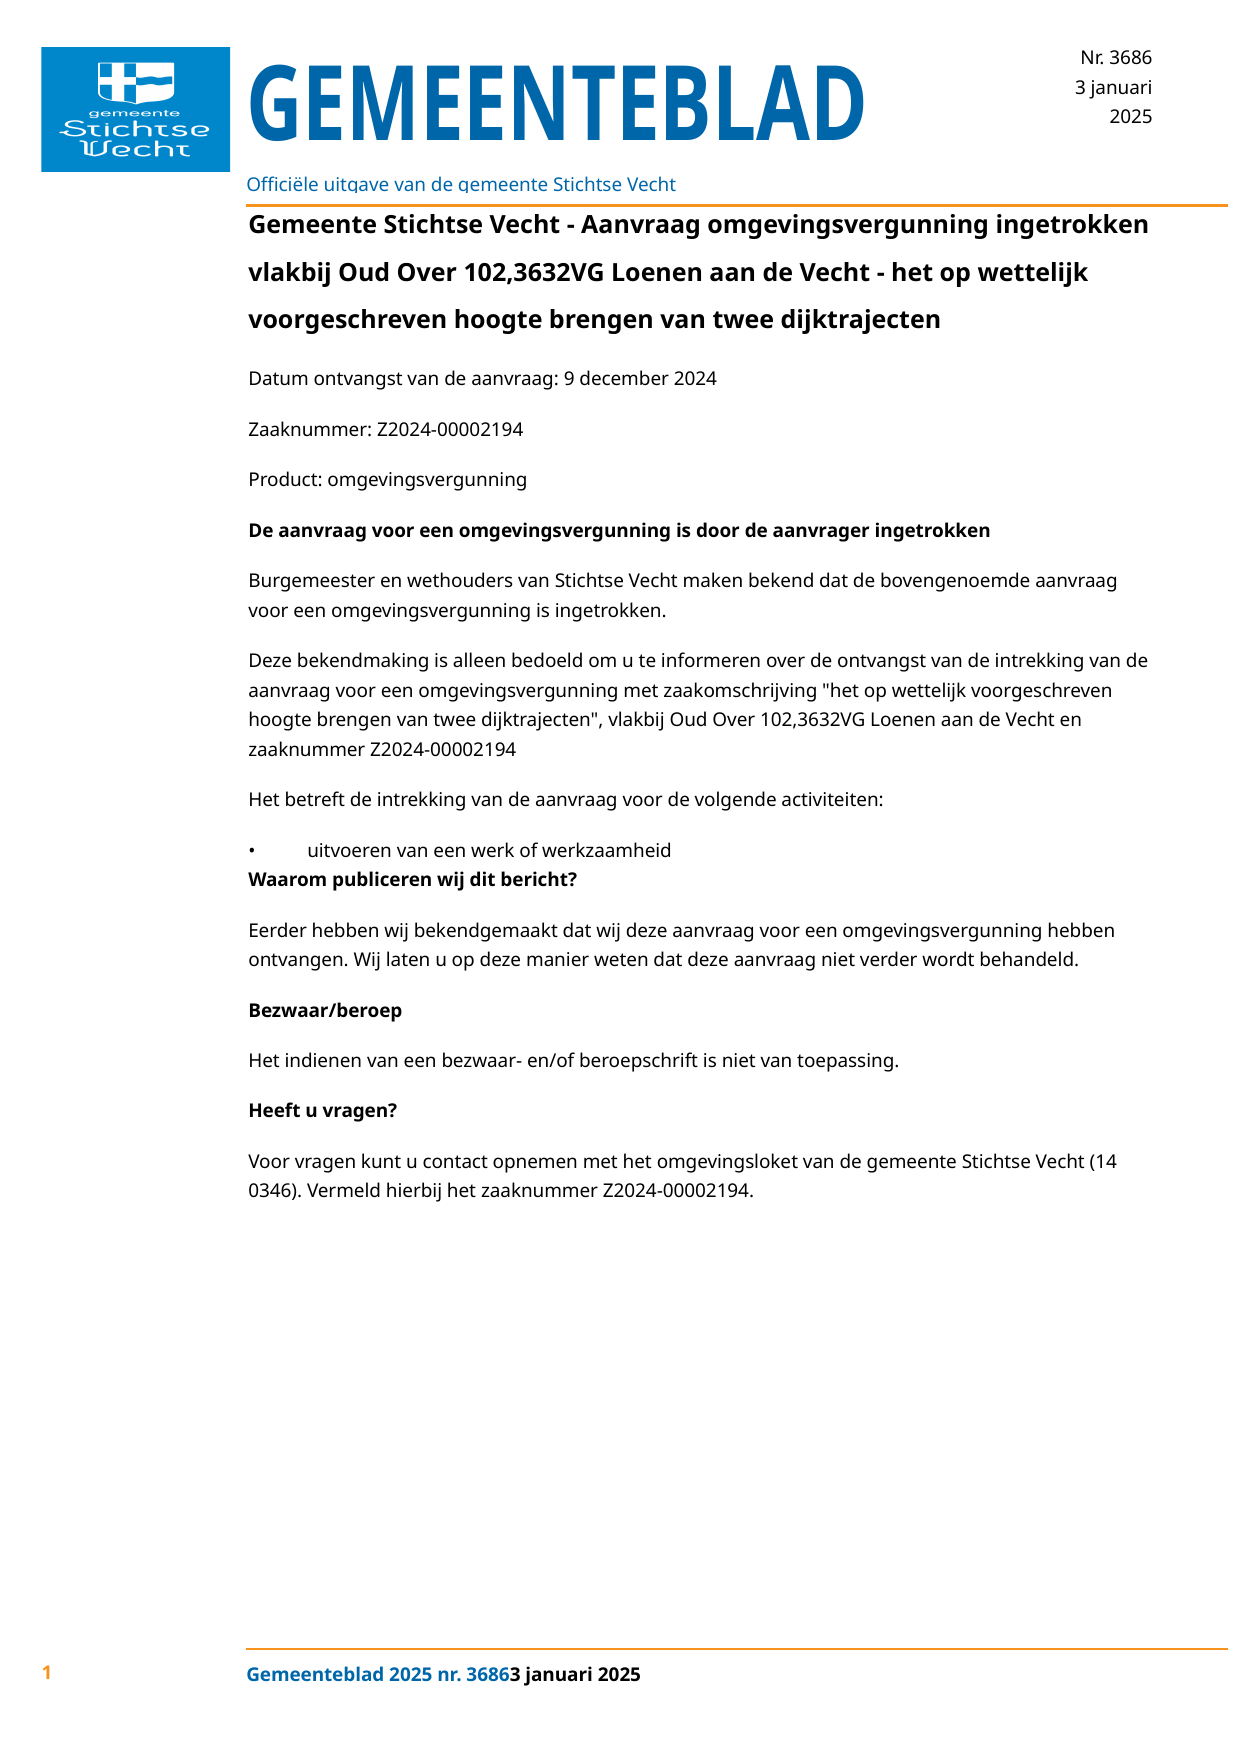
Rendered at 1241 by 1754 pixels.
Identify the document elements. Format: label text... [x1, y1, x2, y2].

text Deze bekendmaking is alleen bedoeld om u te informeren over de ontvangst van de intrekking van de aanvraag voor een omgevingsvergunning met zaakomschrijving "het op wettelijk voorgeschreven hoogte brengen van twee dijktrajecten", vlakbij Oud Over 102,3632VG Loenen aan de Vecht en zaaknummer Z2024-00002194 [248, 647, 1152, 762]
text Zaaknummer: Z2024-00002194 [248, 416, 1152, 442]
text Het indienen van een bezwaar- en/of beroepschrift is niet van toepassing. [248, 1047, 1152, 1073]
text Gemeente Stichtse Vecht - Aanvraag omgevingsvergunning ingetrokken vlakbij Oud Over 102,3632VG Loenen aan de Vecht - het op wettelijk voorgeschreven hoogte brengen van twee dijktrajecten [248, 207, 1152, 336]
text Bezwaar/beroep [248, 997, 1152, 1022]
picture [99, 63, 135, 101]
list uitvoeren van een werk of werkzaamheid [248, 837, 1152, 862]
text Waarom publiceren wij dit bericht? [248, 866, 1152, 892]
text Product: omgevingsvergunning [248, 466, 1152, 492]
text Eerder hebben wij bekendgemaakt dat wij deze aanvraag voor een omgevingsvergunning hebben ontvangen. Wij laten u op deze manier weten dat deze aanvraag niet verder wordt behandeld. [248, 917, 1152, 972]
text Datum ontvangst van de aanvraag: 9 december 2024 [248, 366, 1152, 391]
text Voor vragen kunt u contact opnemen met het omgevingsloket van de gemeente Stichtse Vecht (14 0346). Vermeld hierbij het zaaknummer Z2024-00002194. [248, 1148, 1152, 1203]
text Heeft u vragen? [248, 1098, 1152, 1123]
picture [137, 63, 174, 103]
text Het betreft de intrekking van de aanvraag voor de volgende activiteiten: [248, 786, 1152, 812]
text De aanvraag voor een omgevingsvergunning is door de aanvrager ingetrokken [248, 517, 1152, 542]
text Burgemeester en wethouders van Stichtse Vecht maken bekend dat de bovengenoemde aanvraag voor een omgevingsvergunning is ingetrokken. [248, 567, 1152, 622]
